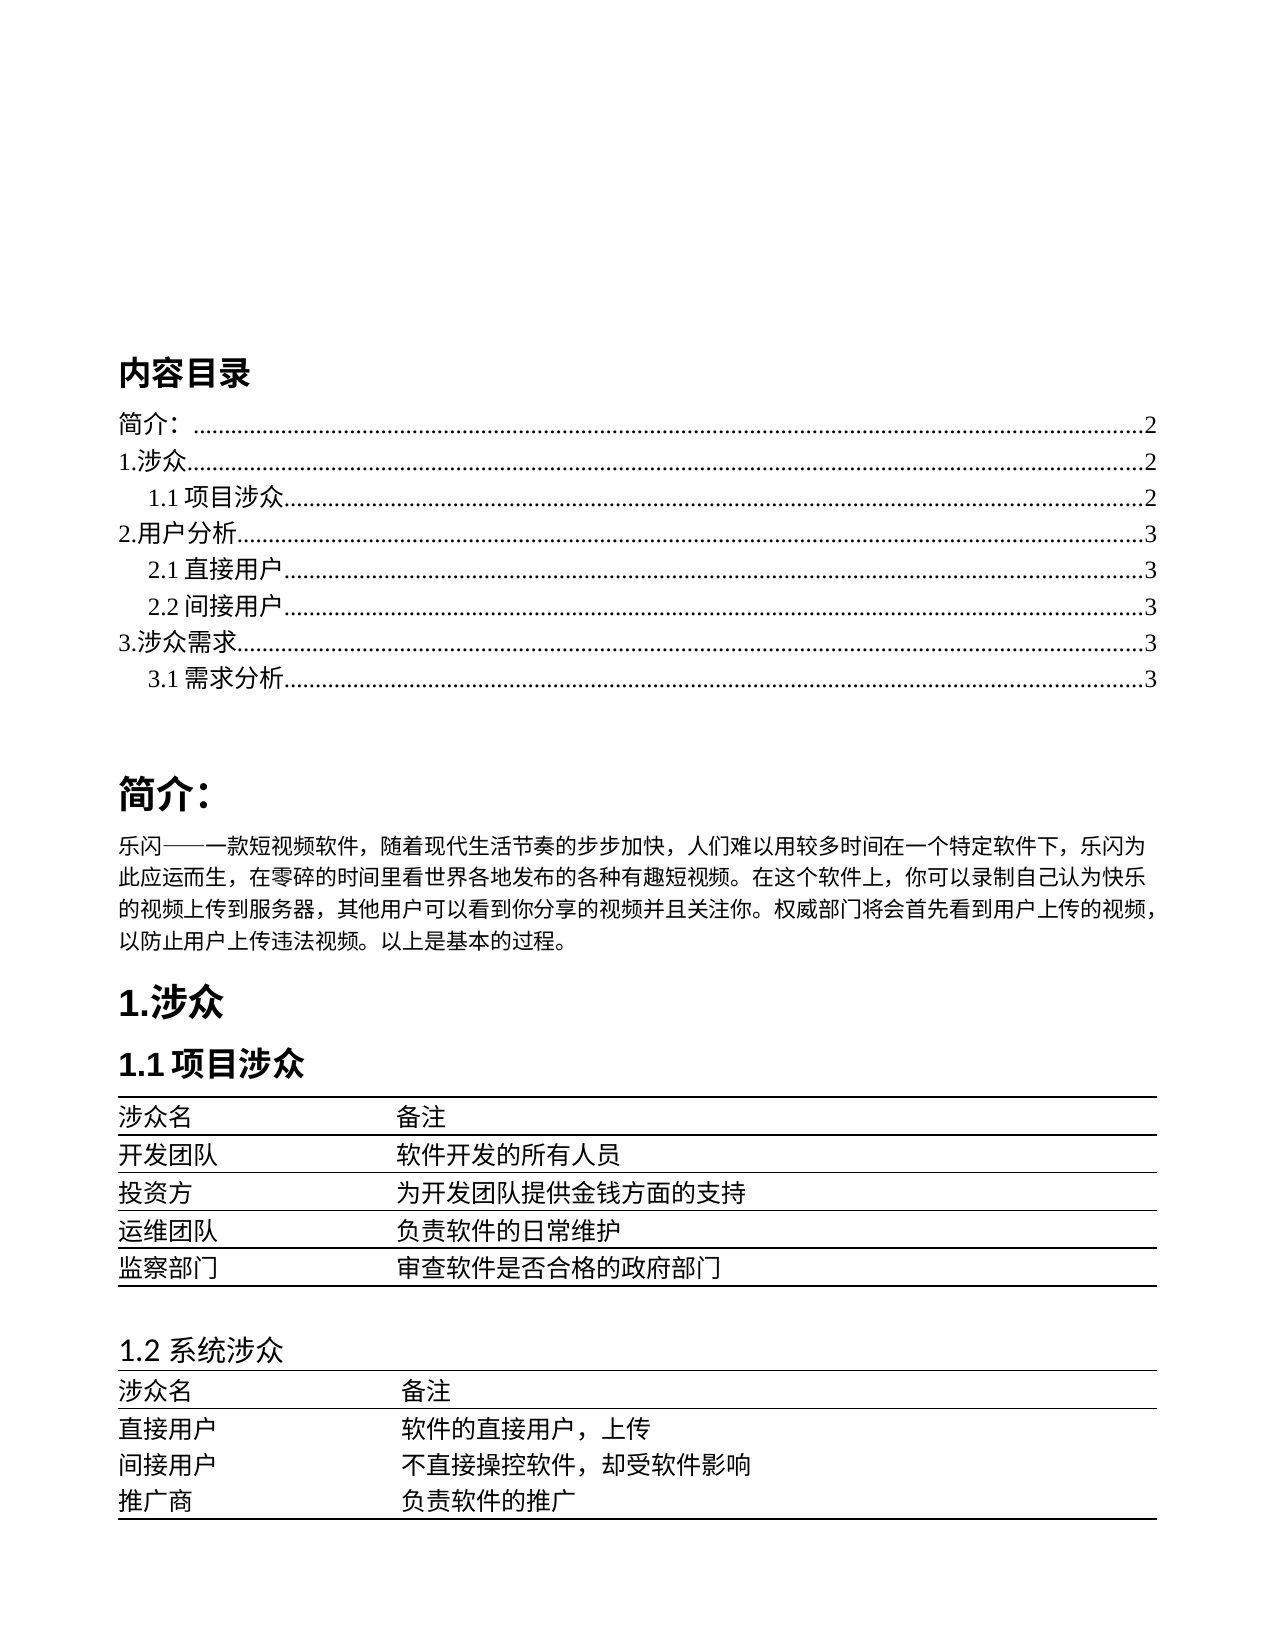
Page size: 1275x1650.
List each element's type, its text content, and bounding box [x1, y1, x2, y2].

table_cell 投资方 [118, 1173, 396, 1209]
text 简介： 2 [118, 405, 1157, 441]
table_cell 负责软件的推广 [401, 1482, 1157, 1518]
text 1.2 系统涉众 [118, 1327, 1157, 1370]
table_cell 为开发团队提供金钱方面的支持 [396, 1173, 1157, 1209]
text 1.涉众 2 [118, 441, 1157, 477]
table_cell 开发团队 [118, 1136, 396, 1172]
table_header 备注 [401, 1371, 1157, 1407]
table_cell 审查软件是否合格的政府部门 [396, 1249, 1157, 1285]
text 2.用户分析 3 [118, 514, 1157, 550]
text 2.2间接用户 3 [148, 586, 1157, 622]
subtitle 内容目录 [118, 354, 1157, 392]
table_cell 负责软件的日常维护 [396, 1211, 1157, 1247]
table_header 涉众名 [118, 1098, 396, 1134]
text 2.1直接用户 3 [148, 550, 1157, 586]
text 1.1项目涉众 2 [148, 477, 1157, 514]
text 乐闪——一款短视频软件，随着现代生活节奏的步步加快，人们难以用较多时间在一个特定软件下，乐闪为此应运而生，在零碎的时间里看世界各地发布的各种有趣短视频。在这个软件上，你可以录制自己认为快乐的视频上传到服务器，其他用户可以看到你分享的视频并且关注你。权威部门将会首先看到用户上传的视频，以防止用户上传违法视频。以上是基本的过程。 [118, 829, 1157, 955]
table_cell 不直接操控软件，却受软件影响 [401, 1445, 1157, 1482]
subtitle 1.涉众 [118, 980, 1157, 1024]
table_cell 运维团队 [118, 1211, 396, 1247]
subtitle 1.1项目涉众 [118, 1045, 1157, 1083]
table_cell 推广商 [118, 1482, 401, 1518]
table_header 备注 [396, 1098, 1157, 1134]
table_cell 软件开发的所有人员 [396, 1136, 1157, 1172]
table_cell 监察部门 [118, 1249, 396, 1285]
text 3.涉众需求 3 [118, 622, 1157, 659]
table_header 涉众名 [118, 1371, 401, 1407]
table_cell 软件的直接用户，上传 [401, 1409, 1157, 1445]
table_cell 间接用户 [118, 1445, 401, 1482]
table_cell 直接用户 [118, 1409, 401, 1445]
text 3.1需求分析 3 [148, 659, 1157, 695]
subtitle 简介： [118, 773, 1157, 816]
